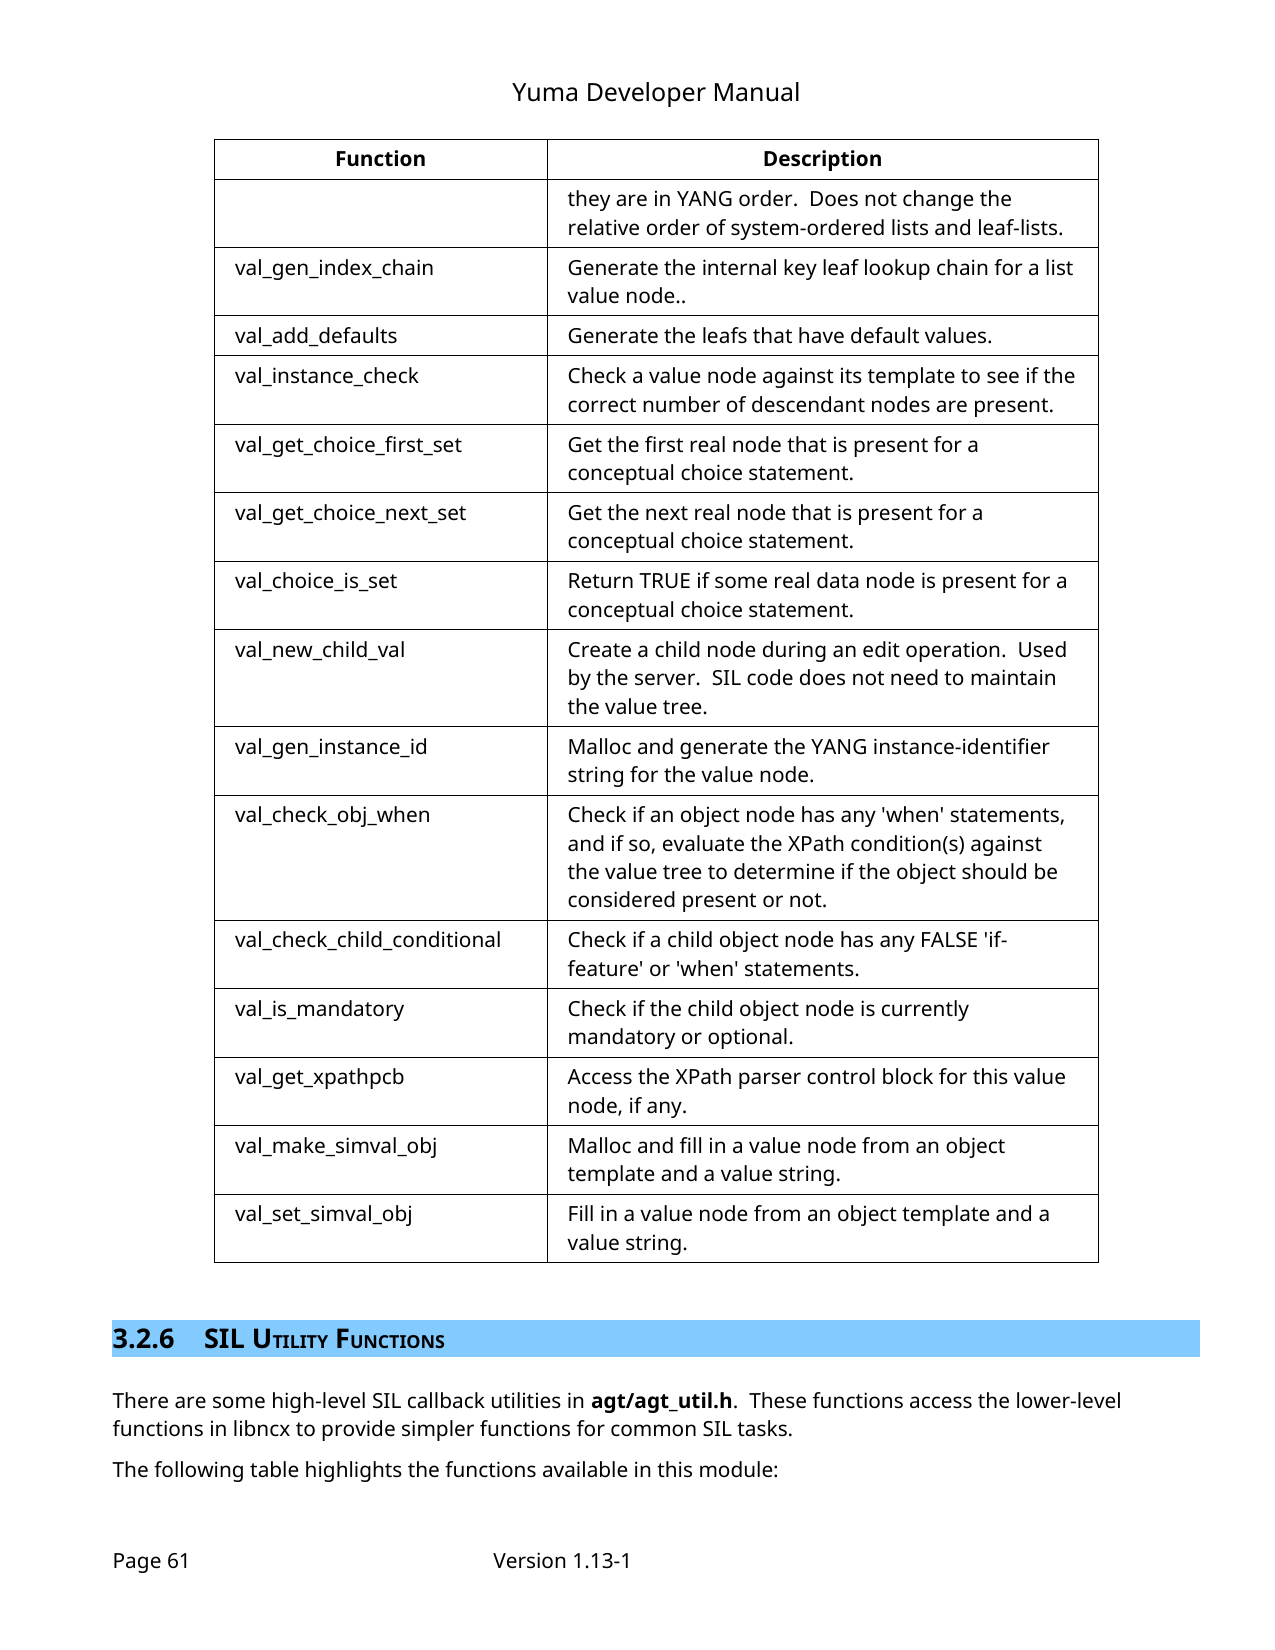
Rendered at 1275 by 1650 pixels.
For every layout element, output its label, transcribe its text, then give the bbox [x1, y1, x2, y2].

table_cell Get the next real node that is present for a conceptual choice statement. [548, 493, 1098, 561]
table_cell [215, 180, 547, 247]
table_cell Access the XPath parser control block for this value node, if any. [548, 1058, 1098, 1125]
table_cell val_get_choice_first_set [215, 425, 547, 492]
table_header Function [215, 140, 547, 178]
table_cell val_add_defaults [215, 316, 547, 355]
table_cell val_check_child_conditional [215, 921, 547, 988]
table_cell Check a value node against its template to see if the correct number of descendant nodes are present. [548, 356, 1098, 424]
text There are some high-level SIL callback utilities in agt/agt_util.h. These functions access the lower-level functions in libncx to provide simpler functions for common SIL tasks. [112, 1386, 1200, 1443]
subtitle SIL Utility Functions [112, 1320, 1200, 1357]
table_cell val_choice_is_set [215, 562, 547, 629]
table_cell Check if the child object node is currently mandatory or optional. [548, 989, 1098, 1057]
table_cell Check if an object node has any 'when' statements, and if so, evaluate the XPath condition(s) against the value tree to determine if the object should be considered present or not. [548, 796, 1098, 920]
table_cell Return TRUE if some real data node is present for a conceptual choice statement. [548, 562, 1098, 629]
table_cell they are in YANG order. Does not change the relative order of system-ordered lists and leaf-lists. [548, 180, 1098, 247]
table_cell val_gen_instance_id [215, 727, 547, 794]
table_header Description [548, 140, 1098, 178]
table_cell val_get_xpathpcb [215, 1058, 547, 1125]
table_cell Check if a child object node has any FALSE 'if-feature' or 'when' statements. [548, 921, 1098, 988]
table_cell val_set_simval_obj [215, 1195, 547, 1262]
table_cell val_instance_check [215, 356, 547, 424]
table_cell Generate the leafs that have default values. [548, 316, 1098, 355]
table_cell Fill in a value node from an object template and a value string. [548, 1195, 1098, 1262]
text The following table highlights the functions available in this module: [112, 1455, 1200, 1483]
table_cell Get the first real node that is present for a conceptual choice statement. [548, 425, 1098, 492]
table_cell Malloc and fill in a value node from an object template and a value string. [548, 1126, 1098, 1193]
table_cell val_get_choice_next_set [215, 493, 547, 561]
table_cell val_check_obj_when [215, 796, 547, 920]
table_cell val_gen_index_chain [215, 248, 547, 315]
table_cell Create a child node during an edit operation. Used by the server. SIL code does not need to maintain the value tree. [548, 630, 1098, 726]
table_cell val_new_child_val [215, 630, 547, 726]
table_cell Generate the internal key leaf lookup chain for a list value node.. [548, 248, 1098, 315]
table_cell val_make_simval_obj [215, 1126, 547, 1193]
table_cell val_is_mandatory [215, 989, 547, 1057]
table_cell Malloc and generate the YANG instance-identifier string for the value node. [548, 727, 1098, 794]
